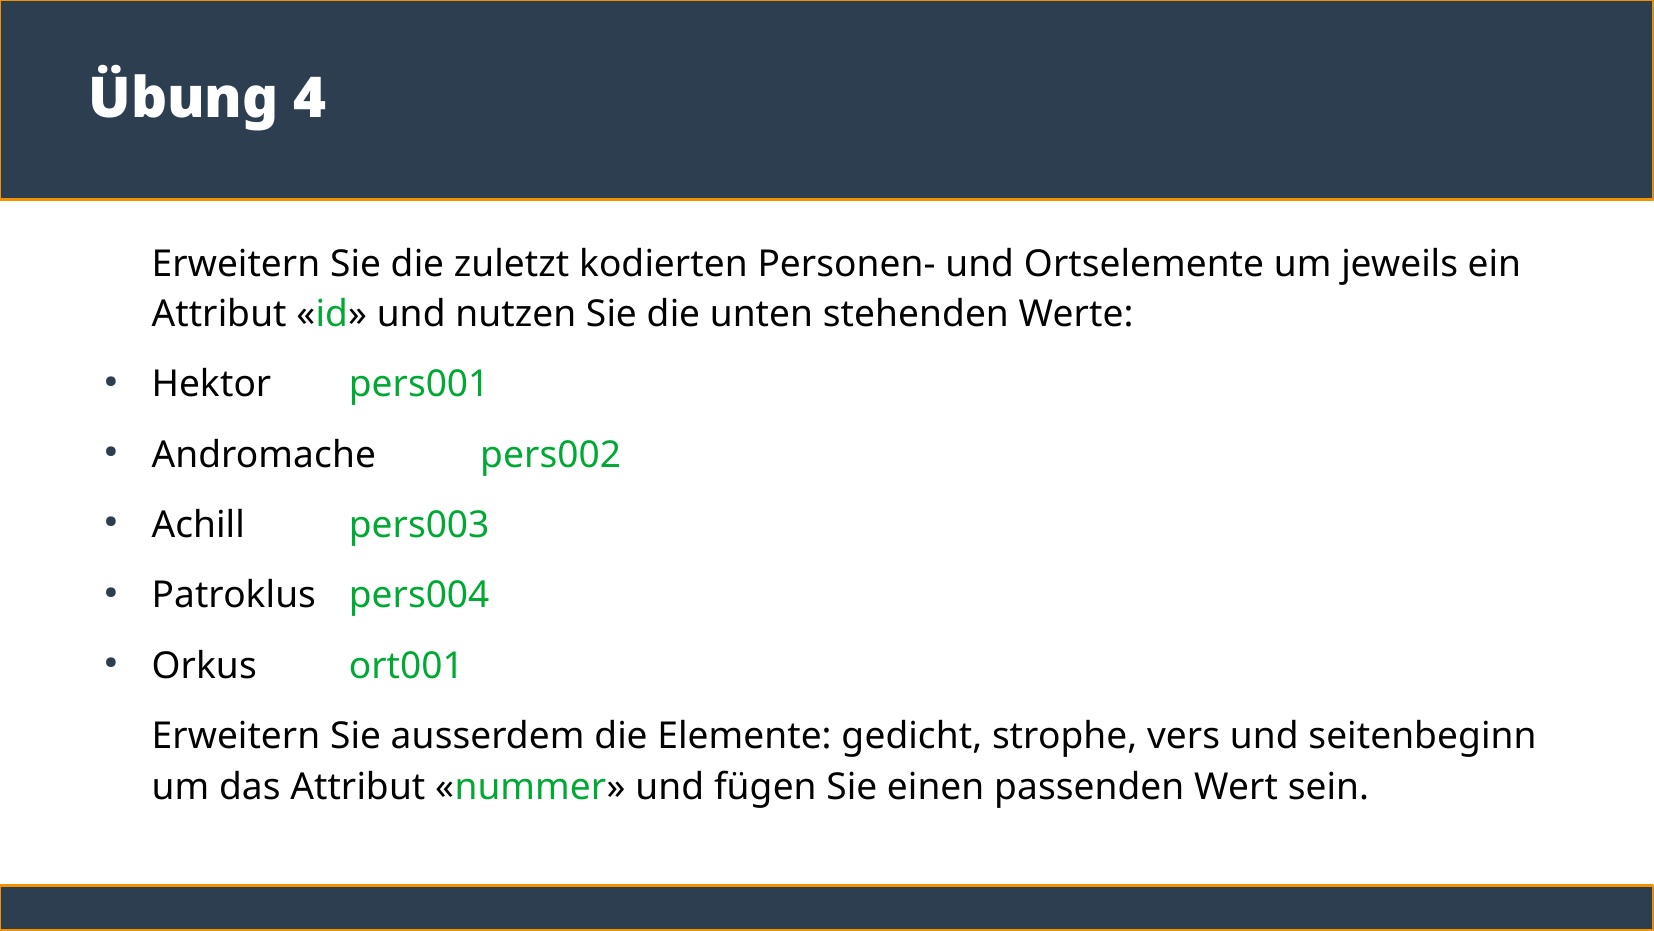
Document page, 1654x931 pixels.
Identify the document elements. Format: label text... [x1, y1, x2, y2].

title Übung 4 [88, 14, 1565, 178]
list Erweitern Sie die zuletzt kodierten Personen- und Ortselemente um jeweils ein Attribut «id» und nutzen Sie die unten stehenden Werte: Hektor pers001 Andromache pers002 Achill pers003 Patroklus pers004 Orkus ort001 Erweitern Sie ausserdem die Elemente: gedicht, strophe, vers und seitenbeginn um das Attribut «nummer» und fügen Sie einen passenden Wert sein. [88, 236, 1565, 813]
